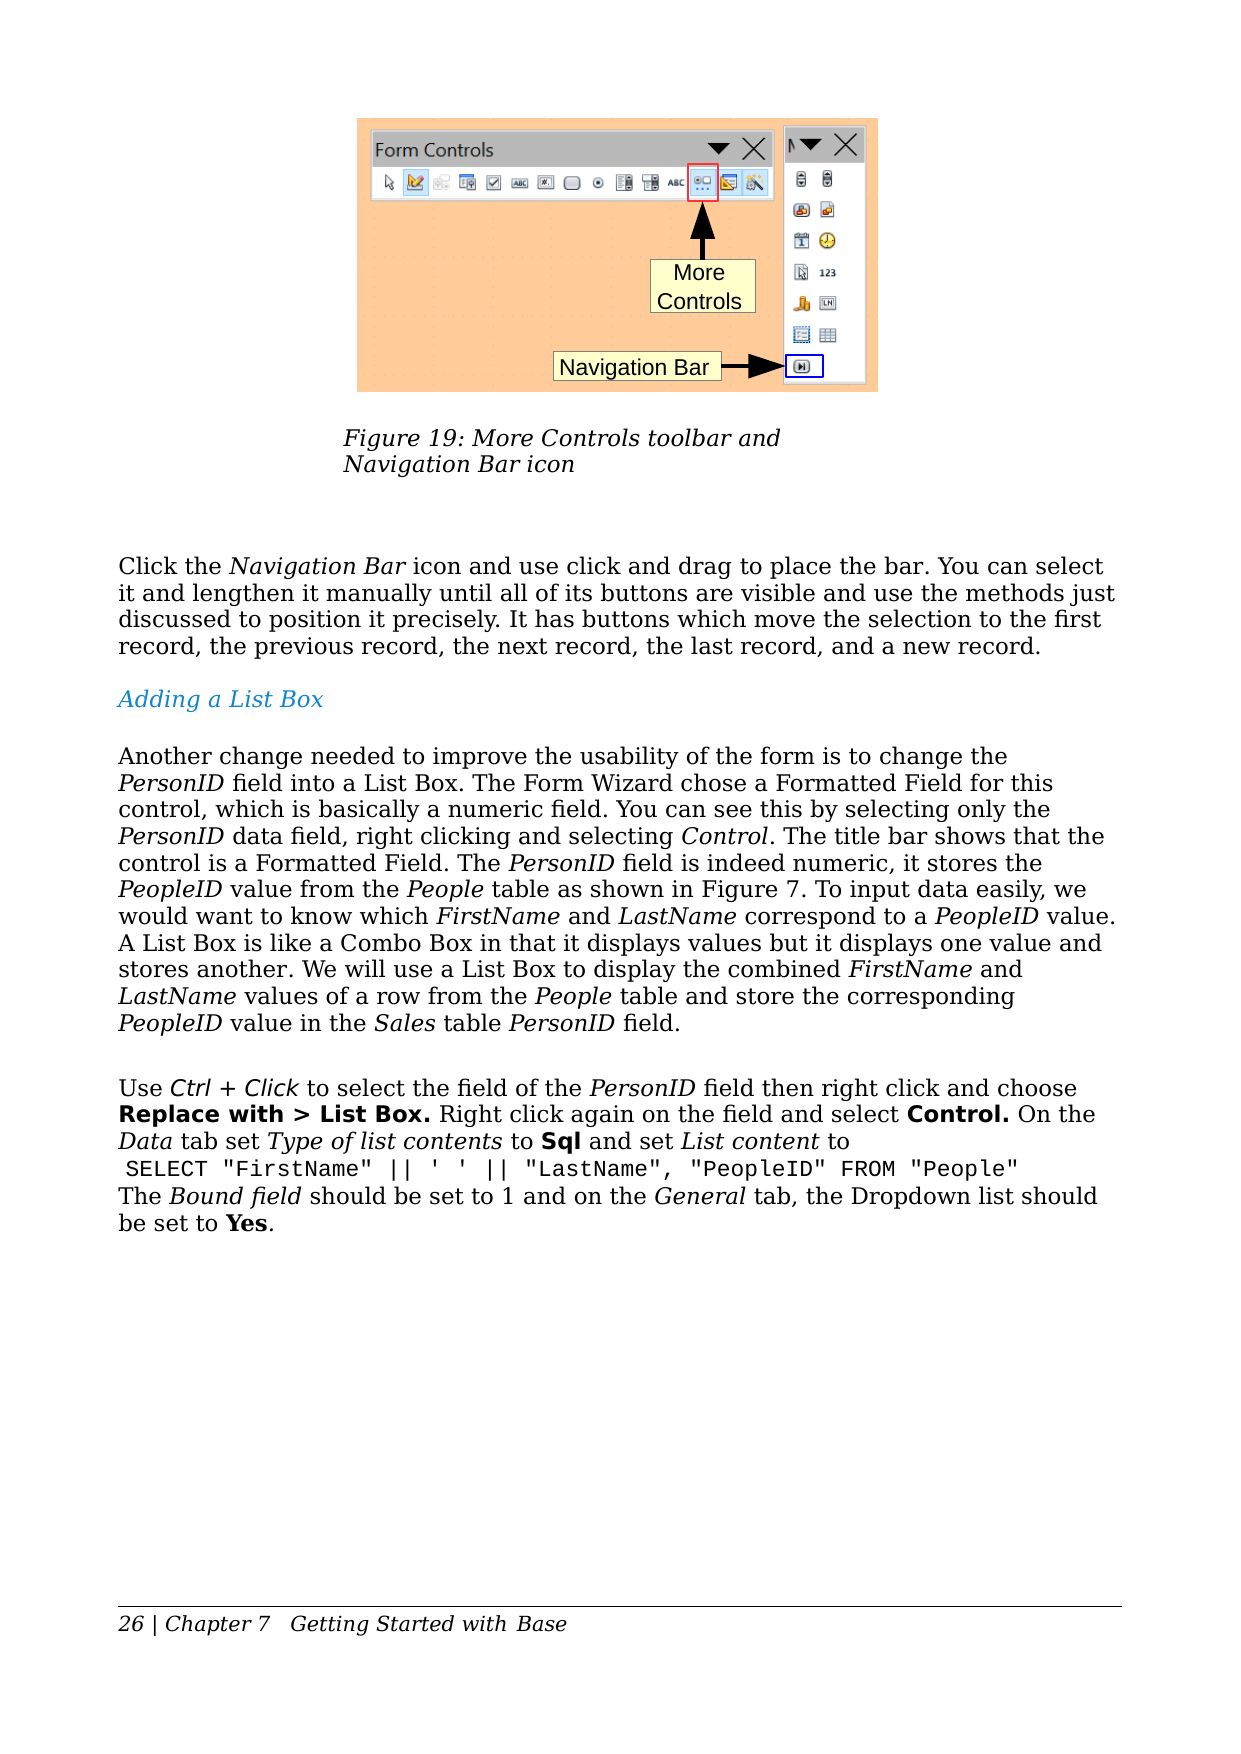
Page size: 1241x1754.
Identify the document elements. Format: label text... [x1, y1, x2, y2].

subtitle Adding a List Box [118, 686, 1122, 713]
text Another change needed to improve the usability of the form is to change the PersonID field into a List Box. The Form Wizard chose a Formatted Field for this control, which is basically a numeric field. You can see this by selecting only the PersonID data field, right clicking and selecting Control. The title bar shows that the control is a Formatted Field. The PersonID field is indeed numeric, it stores the PeopleID value from the People table as shown in Figure 7. To input data easily, we would want to know which FirstName and LastName correspond to a PeopleID value. A List Box is like a Combo Box in that it displays values but it displays one value and stores another. We will use a List Box to display the combined FirstName and LastName values of a row from the People table and store the corresponding PeopleID value in the Sales table PersonID field. [118, 743, 1122, 1036]
text Use Ctrl + Click to select the field of the PersonID field then right click and choose Replace with > List Box. Right click again on the field and select Control. On the Data tab set Type of list contents to Sql and set List content to SELECT "FirstName" || ' ' || "LastName", "PeopleID" FROM "People" The Bound field should be set to 1 and on the General tab, the Dropdown list should be set to Yes. [118, 1075, 1122, 1237]
text Click the Navigation Bar icon and use click and drag to place the bar. You can select it and lengthen it manually until all of its buttons are visible and use the methods just discussed to position it precisely. It has buttons which move the selection to the first record, the previous record, the next record, the last record, and a new record. [118, 553, 1122, 660]
text Figure 19: More Controls toolbar and Navigation Bar icon [343, 425, 863, 478]
picture [357, 118, 878, 392]
